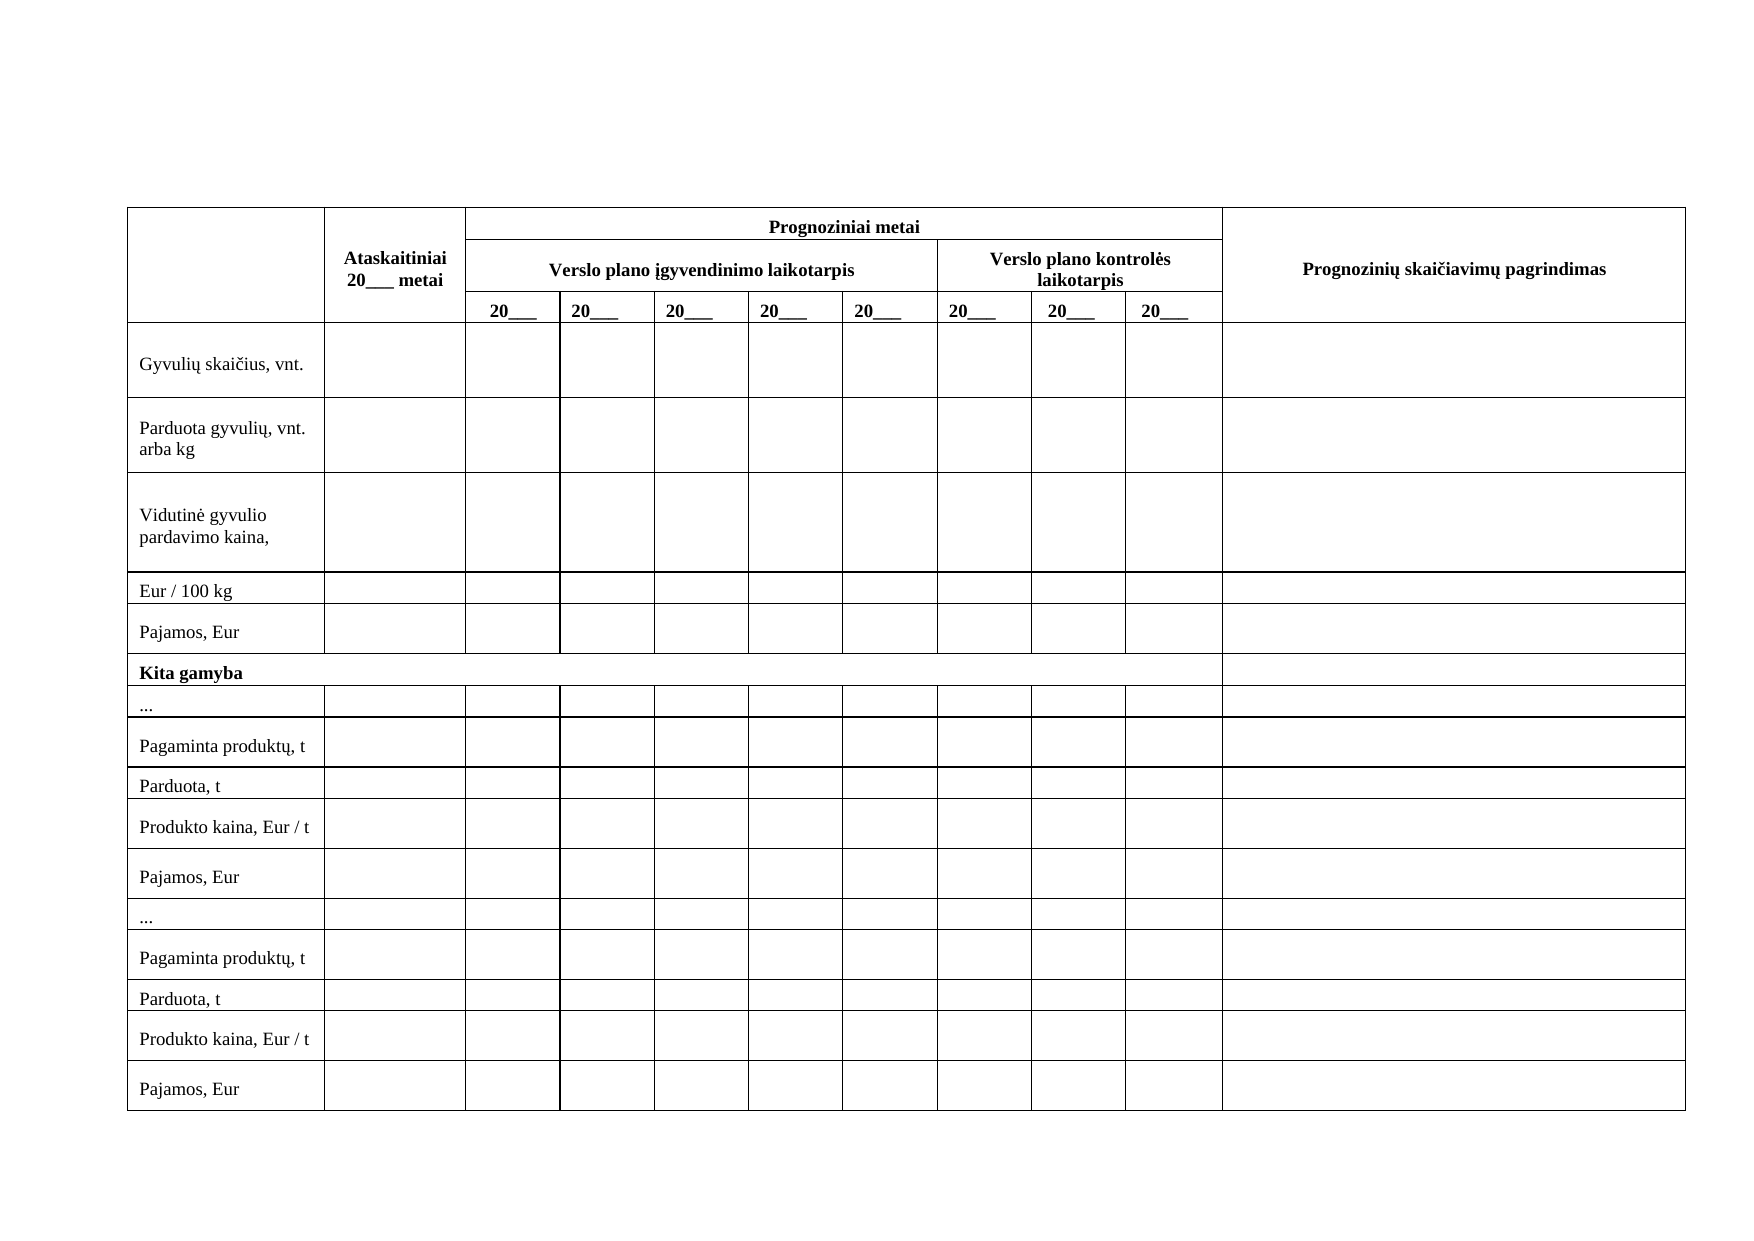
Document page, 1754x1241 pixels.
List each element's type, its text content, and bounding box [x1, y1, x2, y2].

table_cell [1032, 1061, 1125, 1109]
table_cell [1032, 849, 1125, 897]
table_cell [325, 573, 465, 603]
table_cell [655, 899, 748, 929]
table_cell [1223, 573, 1685, 603]
table_cell [749, 899, 842, 929]
table_cell [1126, 799, 1222, 847]
table_cell [843, 604, 937, 652]
table_cell [561, 980, 654, 1010]
table_cell [325, 1061, 465, 1109]
table_cell Produkto kaina, Eur / t [128, 1011, 324, 1060]
table_cell [561, 473, 654, 571]
table_cell [1032, 323, 1125, 397]
table_cell [561, 930, 654, 978]
table_cell [1126, 899, 1222, 929]
table_cell [466, 799, 559, 847]
table_cell [1223, 398, 1685, 472]
table_cell Pagaminta produktų, t [128, 930, 324, 978]
table_cell [561, 849, 654, 897]
table_cell [1032, 799, 1125, 847]
table_cell [1126, 604, 1222, 652]
table_cell [561, 1061, 654, 1109]
table_cell ... [128, 686, 324, 716]
table_cell 20___ [466, 292, 559, 322]
table_cell [325, 980, 465, 1010]
table_cell [938, 473, 1031, 571]
table_header [128, 208, 324, 322]
table_cell [1032, 718, 1125, 766]
table_cell [1032, 573, 1125, 603]
table_cell 20___ [749, 292, 842, 322]
table_cell Eur / 100 kg [128, 573, 324, 603]
table_cell [655, 930, 748, 978]
table_cell Kita gamyba [128, 654, 1222, 685]
table_cell [325, 323, 465, 397]
table_cell [938, 899, 1031, 929]
table_cell [843, 899, 937, 929]
table_cell [325, 1011, 465, 1060]
table_cell [325, 686, 465, 716]
table_cell [843, 573, 937, 603]
table_cell Vidutinė gyvulio pardavimo kaina, [128, 473, 324, 571]
table_cell [466, 604, 559, 652]
table_cell ... [128, 899, 324, 929]
table_cell Parduota, t [128, 768, 324, 798]
table_cell [843, 686, 937, 716]
table_cell [1223, 930, 1685, 978]
table_cell [938, 1061, 1031, 1109]
table_cell [655, 849, 748, 897]
table_cell [938, 686, 1031, 716]
table_cell [749, 573, 842, 603]
table_cell [325, 473, 465, 571]
table_cell [466, 718, 559, 766]
table_cell [749, 686, 842, 716]
table_cell [655, 718, 748, 766]
table_cell Pajamos, Eur [128, 849, 324, 897]
table_cell [749, 980, 842, 1010]
table_cell [938, 768, 1031, 798]
table_header Prognoziniai metai [466, 208, 1222, 239]
table_cell [749, 398, 842, 472]
table_cell [1223, 1011, 1685, 1060]
table_cell [938, 398, 1031, 472]
table_cell [1126, 398, 1222, 472]
table_cell [843, 473, 937, 571]
table_cell [561, 398, 654, 472]
table_cell [325, 718, 465, 766]
table_cell [1032, 980, 1125, 1010]
table_cell 20___ [655, 292, 748, 322]
table_cell [749, 1011, 842, 1060]
table_cell [1126, 1061, 1222, 1109]
table_cell [1032, 899, 1125, 929]
table_cell [466, 473, 559, 571]
table_cell Verslo plano kontrolės laikotarpis [938, 240, 1222, 291]
table_cell [1126, 323, 1222, 397]
table_cell 20___ [938, 292, 1031, 322]
table_cell [749, 768, 842, 798]
table_cell [561, 573, 654, 603]
table_cell 20___ [561, 292, 654, 322]
table_header Prognozinių skaičiavimų pagrindimas [1223, 208, 1685, 322]
table_cell [466, 323, 559, 397]
table_cell [466, 980, 559, 1010]
table_cell [655, 799, 748, 847]
table_cell [1126, 849, 1222, 897]
table_cell [325, 768, 465, 798]
table_cell [561, 768, 654, 798]
table_cell [938, 930, 1031, 978]
table_cell [749, 930, 842, 978]
table_cell Pajamos, Eur [128, 604, 324, 652]
table_cell [325, 604, 465, 652]
table_cell [561, 604, 654, 652]
table_cell [1223, 654, 1685, 685]
table_cell [843, 849, 937, 897]
table_cell [843, 799, 937, 847]
table_cell [1223, 473, 1685, 571]
table_cell Verslo plano įgyvendinimo laikotarpis [466, 240, 937, 291]
table_cell [655, 980, 748, 1010]
table_cell [938, 1011, 1031, 1060]
table_cell [561, 899, 654, 929]
table_cell [749, 849, 842, 897]
table_cell [749, 604, 842, 652]
table_cell [325, 398, 465, 472]
table_cell [466, 398, 559, 472]
table_cell [938, 573, 1031, 603]
table_cell [1126, 573, 1222, 603]
table_cell [1032, 930, 1125, 978]
table_cell [466, 1061, 559, 1109]
table_cell [749, 718, 842, 766]
table_cell [655, 768, 748, 798]
table_cell [843, 398, 937, 472]
table_cell [1126, 768, 1222, 798]
table_cell [1032, 768, 1125, 798]
table_cell [561, 686, 654, 716]
table_cell [655, 398, 748, 472]
table_cell [1223, 686, 1685, 716]
table_cell [466, 849, 559, 897]
table_cell [655, 573, 748, 603]
table_cell [655, 686, 748, 716]
table_cell [561, 323, 654, 397]
table_cell [1223, 1061, 1685, 1109]
table_cell [466, 768, 559, 798]
table_cell Parduota, t [128, 980, 324, 1010]
table_cell [325, 799, 465, 847]
table_cell [466, 899, 559, 929]
table_cell [1126, 980, 1222, 1010]
table_cell [655, 1061, 748, 1109]
table_cell [655, 604, 748, 652]
table_cell [1126, 1011, 1222, 1060]
table_cell [938, 604, 1031, 652]
table_cell 20___ [1032, 292, 1125, 322]
table_cell [1223, 323, 1685, 397]
table_cell [938, 323, 1031, 397]
table_cell Gyvulių skaičius, vnt. [128, 323, 324, 397]
table_cell [749, 473, 842, 571]
table_cell [1223, 604, 1685, 652]
table_cell [1223, 899, 1685, 929]
table_cell 20___ [843, 292, 937, 322]
table_cell [561, 718, 654, 766]
table_cell 20___ [1126, 292, 1222, 322]
table_cell [561, 799, 654, 847]
table_cell [938, 718, 1031, 766]
table_header Ataskaitiniai 20___ metai [325, 208, 465, 322]
table_cell [843, 768, 937, 798]
table_cell [655, 323, 748, 397]
table_cell [466, 1011, 559, 1060]
table_cell [749, 799, 842, 847]
table_cell [1126, 718, 1222, 766]
table_cell [1223, 980, 1685, 1010]
table_cell [843, 980, 937, 1010]
table_cell [1223, 849, 1685, 897]
table_cell [466, 686, 559, 716]
table_cell [325, 899, 465, 929]
table_cell [1223, 799, 1685, 847]
table_cell [325, 849, 465, 897]
table_cell [843, 323, 937, 397]
table_cell Parduota gyvulių, vnt. arba kg [128, 398, 324, 472]
table_cell [466, 930, 559, 978]
table_cell [1032, 398, 1125, 472]
table_cell [561, 1011, 654, 1060]
table_cell Pajamos, Eur [128, 1061, 324, 1109]
table_cell [466, 573, 559, 603]
table_cell [1032, 604, 1125, 652]
table_cell [1223, 718, 1685, 766]
table_cell [1126, 686, 1222, 716]
table_cell [655, 1011, 748, 1060]
table_cell [749, 1061, 842, 1109]
table_cell [1223, 768, 1685, 798]
table_cell [938, 799, 1031, 847]
table_cell [749, 323, 842, 397]
table_cell [655, 473, 748, 571]
table_cell [843, 718, 937, 766]
table_cell [938, 980, 1031, 1010]
table_cell [843, 1011, 937, 1060]
table_cell Pagaminta produktų, t [128, 718, 324, 766]
table_cell [1126, 930, 1222, 978]
table_cell [1032, 1011, 1125, 1060]
table_cell Produkto kaina, Eur / t [128, 799, 324, 847]
table_cell [1032, 473, 1125, 571]
table_cell [843, 1061, 937, 1109]
table_cell [843, 930, 937, 978]
table_cell [1032, 686, 1125, 716]
table_cell [938, 849, 1031, 897]
table_cell [1126, 473, 1222, 571]
table_cell [325, 930, 465, 978]
